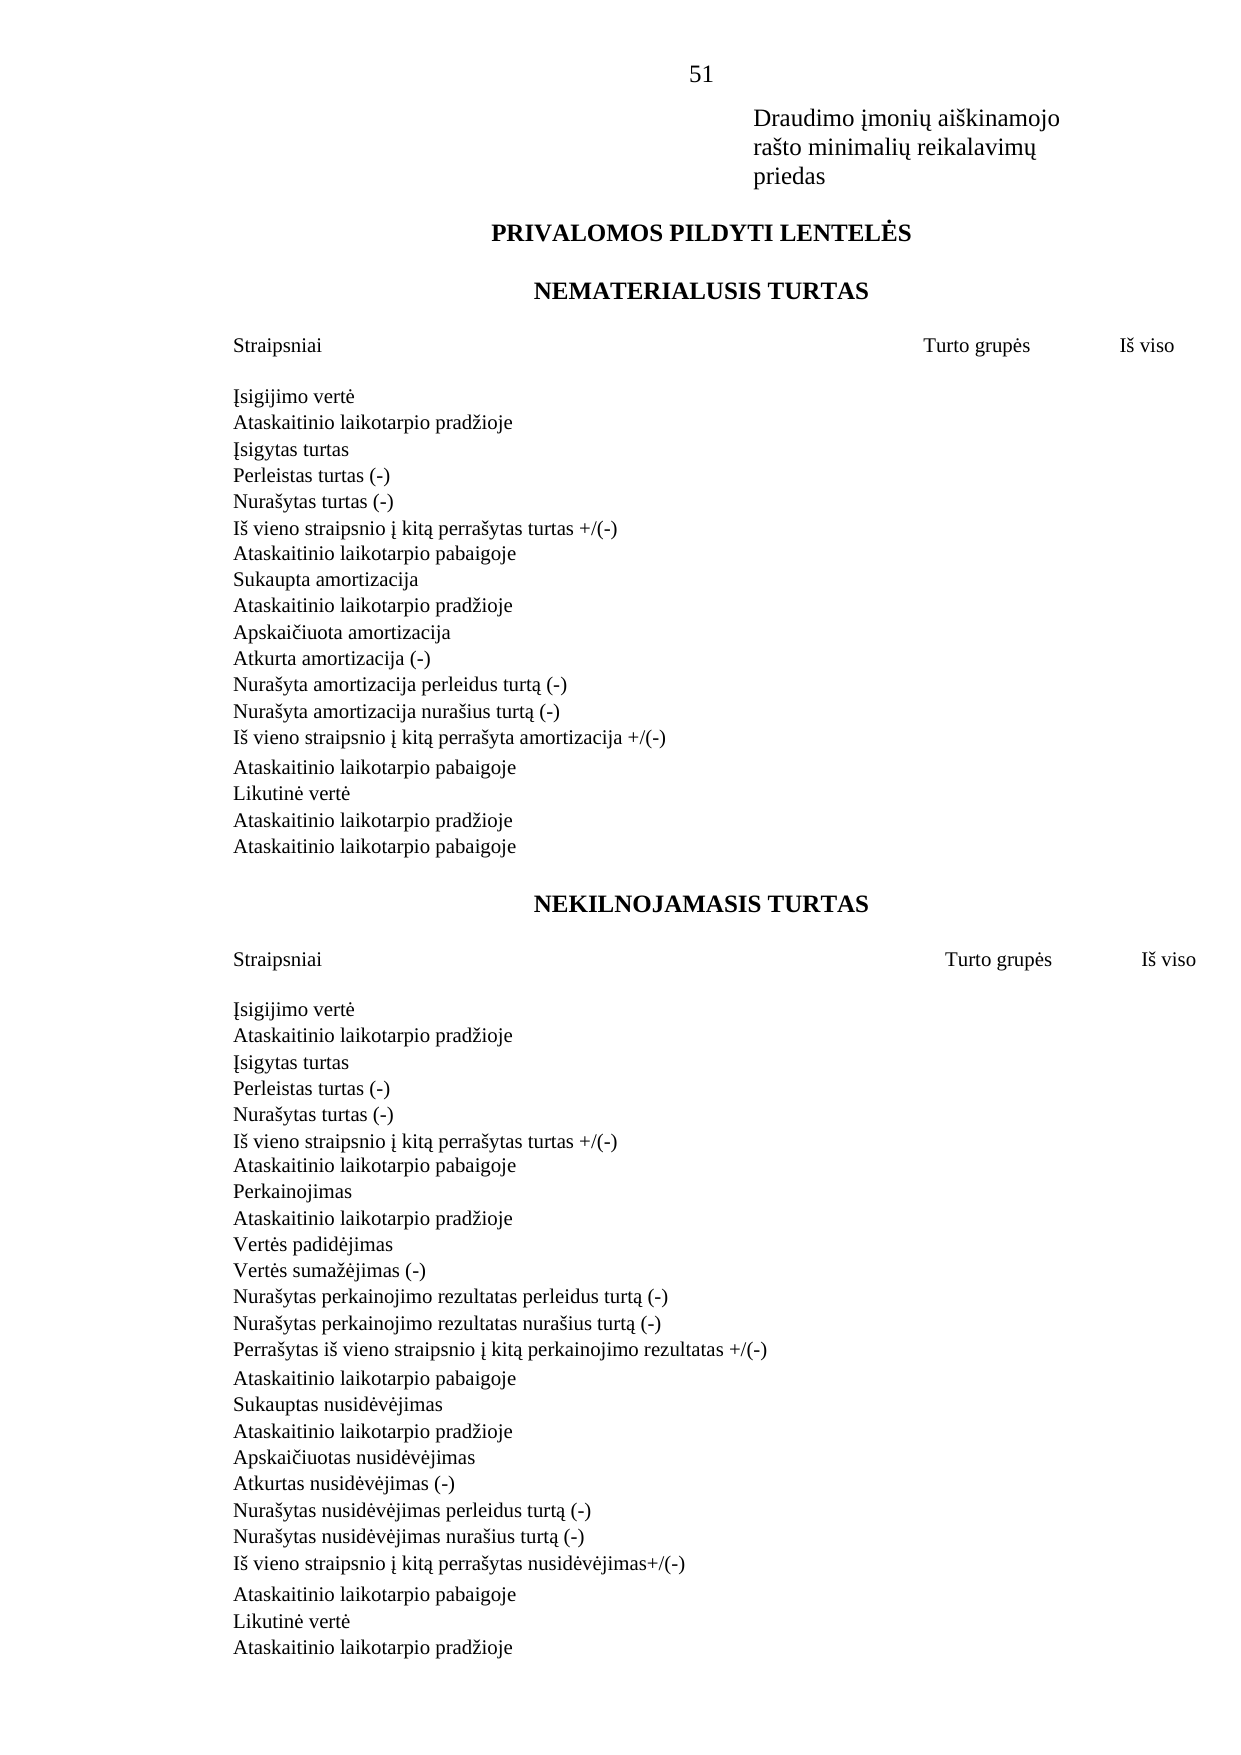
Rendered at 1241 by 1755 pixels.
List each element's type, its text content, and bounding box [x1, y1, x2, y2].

table_cell [1043, 516, 1108, 541]
table_cell Atkurtas nusidėvėjimas (-) [222, 1471, 934, 1498]
table_cell [912, 541, 977, 567]
table_cell [1130, 1609, 1225, 1635]
table_cell [1046, 1550, 1130, 1582]
table_cell [1130, 1232, 1225, 1258]
table_cell [977, 410, 1043, 437]
table_cell [912, 463, 977, 489]
table_cell Nurašytas turtas (-) [222, 1102, 934, 1129]
table_cell [1046, 1445, 1130, 1471]
table_cell [977, 541, 1043, 567]
table_cell [912, 673, 977, 699]
table_cell Ataskaitinio laikotarpio pradžioje [222, 808, 912, 834]
table_cell [977, 620, 1043, 646]
table_cell Nurašytas nusidėvėjimas perleidus turtą (-) [222, 1498, 934, 1524]
table_cell [1108, 437, 1225, 463]
table_cell [1108, 620, 1225, 646]
table_cell [1046, 997, 1130, 1023]
table_cell [1108, 755, 1225, 781]
table_cell Iš vieno straipsnio į kitą perrašytas turtas +/(-) [222, 516, 912, 541]
table_cell [977, 489, 1043, 516]
table_cell [934, 1179, 987, 1205]
table_cell [934, 1129, 987, 1153]
table_cell Ataskaitinio laikotarpio pradžioje [222, 1023, 934, 1049]
table_cell Perkainojimas [222, 1179, 934, 1205]
table_cell [987, 997, 1046, 1023]
table_cell Sukauptas nusidėvėjimas [222, 1392, 934, 1419]
table_cell Apskaičiuotas nusidėvėjimas [222, 1445, 934, 1471]
table_cell [934, 973, 987, 997]
table_cell [1108, 646, 1225, 672]
table_cell [1043, 620, 1108, 646]
table_cell Vertės sumažėjimas (-) [222, 1258, 934, 1284]
table_cell [934, 997, 987, 1023]
table_cell Nurašyta amortizacija nurašius turtą (-) [222, 699, 912, 725]
table_cell [912, 384, 977, 410]
table_cell [1046, 1311, 1130, 1337]
table_cell [934, 1285, 987, 1311]
table_cell [1043, 384, 1108, 410]
table_cell Ataskaitinio laikotarpio pabaigoje [222, 541, 912, 567]
table_cell [912, 699, 977, 725]
table_cell Nurašytas nusidėvėjimas nurašius turtą (-) [222, 1524, 934, 1550]
table_cell [1130, 1153, 1225, 1179]
table_cell [934, 1550, 987, 1582]
table_cell [1043, 360, 1108, 384]
table_cell [987, 1050, 1046, 1076]
text rašto minimalių reikalavimų [222, 132, 1181, 161]
table_cell [977, 463, 1043, 489]
table_cell [1108, 725, 1225, 755]
table_cell [1130, 1419, 1225, 1445]
table_cell Perleistas turtas (-) [222, 1076, 934, 1102]
table_cell [1043, 410, 1108, 437]
table_cell Ataskaitinio laikotarpio pabaigoje [222, 755, 912, 781]
table_cell [1130, 1524, 1225, 1550]
table_cell [1108, 834, 1225, 860]
table_cell [934, 1366, 987, 1392]
table_cell Įsigytas turtas [222, 1050, 934, 1076]
table_cell Ataskaitinio laikotarpio pradžioje [222, 410, 912, 437]
table_cell [1046, 1524, 1130, 1550]
table_cell [1046, 1337, 1130, 1366]
table_cell [934, 1583, 987, 1609]
table_cell [1043, 781, 1108, 807]
table_cell [1108, 463, 1225, 489]
table_cell [1046, 1258, 1130, 1284]
table_header Iš viso [1130, 946, 1225, 997]
table_cell [934, 1498, 987, 1524]
table_cell [987, 1179, 1046, 1205]
text PRIVALOMOS PILDYTI LENTELĖS [222, 218, 1181, 247]
table_cell [987, 1258, 1046, 1284]
table_cell [1043, 699, 1108, 725]
table_cell [912, 360, 977, 384]
table_cell Ataskaitinio laikotarpio pabaigoje [222, 1583, 934, 1609]
table_cell [1046, 1232, 1130, 1258]
table_cell [987, 1419, 1046, 1445]
table_cell [1043, 646, 1108, 672]
text priedas [222, 161, 1181, 190]
table_cell [912, 808, 977, 834]
table_cell [977, 755, 1043, 781]
table_cell [1043, 808, 1108, 834]
table_cell [1046, 1419, 1130, 1445]
table_cell [1108, 410, 1225, 437]
table_cell [1130, 1179, 1225, 1205]
table_cell [1130, 1583, 1225, 1609]
table_cell Apskaičiuota amortizacija [222, 620, 912, 646]
table_cell [1108, 699, 1225, 725]
table_cell [1108, 516, 1225, 541]
table_cell [977, 646, 1043, 672]
table_cell Likutinė vertė [222, 1609, 934, 1635]
table_cell [987, 1550, 1046, 1582]
table_cell [987, 1102, 1046, 1129]
table_cell [987, 1445, 1046, 1471]
table_cell [934, 1153, 987, 1179]
table_cell [1108, 489, 1225, 516]
table_cell [987, 1076, 1046, 1102]
table_cell [912, 834, 977, 860]
table_cell [977, 781, 1043, 807]
table_cell [1130, 1635, 1225, 1661]
table_cell [1046, 1609, 1130, 1635]
table_cell [1043, 489, 1108, 516]
table_cell Ataskaitinio laikotarpio pabaigoje [222, 1366, 934, 1392]
table_cell [1046, 1129, 1130, 1153]
table_cell [934, 1337, 987, 1366]
table_cell [1046, 1285, 1130, 1311]
table_cell [987, 1583, 1046, 1609]
table_header Straipsniai [222, 334, 912, 384]
table_cell [987, 1285, 1046, 1311]
table_cell [1108, 673, 1225, 699]
table_cell Nurašytas turtas (-) [222, 489, 912, 516]
table_cell [1130, 1023, 1225, 1049]
table_cell [1043, 541, 1108, 567]
table_cell [987, 1129, 1046, 1153]
table_cell [987, 1471, 1046, 1498]
table_cell [934, 1635, 987, 1661]
table_cell [934, 1609, 987, 1635]
table_cell [1043, 567, 1108, 593]
table_cell [912, 620, 977, 646]
table_cell [987, 1023, 1046, 1049]
table_cell [934, 1311, 987, 1337]
text NEMATERIALUSIS TURTAS [222, 276, 1181, 305]
table_cell [1108, 808, 1225, 834]
table_cell [912, 755, 977, 781]
table_cell [1130, 1392, 1225, 1419]
table_cell [1108, 593, 1225, 620]
table_cell [1108, 781, 1225, 807]
table_cell [912, 781, 977, 807]
table_cell [1130, 1498, 1225, 1524]
table_cell [987, 1498, 1046, 1524]
table_cell [1046, 1583, 1130, 1609]
table_cell [1046, 1392, 1130, 1419]
table_cell [987, 1366, 1046, 1392]
table_cell [912, 593, 977, 620]
table_cell [934, 1232, 987, 1258]
table_cell [977, 567, 1043, 593]
table_cell [1046, 1471, 1130, 1498]
table_cell [1043, 725, 1108, 755]
table_cell [1043, 834, 1108, 860]
table_header Iš viso [1108, 334, 1225, 384]
table_cell [987, 1337, 1046, 1366]
table_cell [1046, 1050, 1130, 1076]
table_cell [1108, 541, 1225, 567]
table_cell Ataskaitinio laikotarpio pradžioje [222, 1635, 934, 1661]
table_cell [1046, 1023, 1130, 1049]
table_cell [912, 567, 977, 593]
table_header Turto grupės [912, 334, 1108, 360]
table_cell [1130, 1337, 1225, 1366]
table_cell Iš vieno straipsnio į kitą perrašyta amortizacija +/(-) [222, 725, 912, 755]
table_cell [1130, 1471, 1225, 1498]
table_cell [934, 1419, 987, 1445]
table_cell [977, 699, 1043, 725]
table_cell [1046, 1366, 1130, 1392]
table_cell [987, 1635, 1046, 1661]
text NEKILNOJAMASIS TURTAS [222, 889, 1181, 918]
table_cell [934, 1392, 987, 1419]
table_cell [1130, 1311, 1225, 1337]
text Draudimo įmonių aiškinamojo [753, 103, 1181, 132]
table_cell [977, 808, 1043, 834]
table_cell [987, 973, 1046, 997]
table_cell [934, 1050, 987, 1076]
table_cell [1130, 1285, 1225, 1311]
table_cell Perleistas turtas (-) [222, 463, 912, 489]
table_cell [987, 1392, 1046, 1419]
table_cell Likutinė vertė [222, 781, 912, 807]
table_cell [1130, 1366, 1225, 1392]
table_cell [1108, 384, 1225, 410]
table_cell Perrašytas iš vieno straipsnio į kitą perkainojimo rezultatas +/(-) [222, 1337, 934, 1366]
table_cell [1043, 437, 1108, 463]
table_cell Iš vieno straipsnio į kitą perrašytas turtas +/(-) [222, 1129, 934, 1153]
table_cell [1130, 1445, 1225, 1471]
table_cell [1130, 1129, 1225, 1153]
table_cell [977, 593, 1043, 620]
table_cell Iš vieno straipsnio į kitą perrašytas nusidėvėjimas+/(-) [222, 1550, 934, 1582]
table_cell [934, 1102, 987, 1129]
table_cell Ataskaitinio laikotarpio pradžioje [222, 1205, 934, 1232]
table_cell [1046, 1153, 1130, 1179]
table_cell [977, 516, 1043, 541]
table_cell [1130, 1076, 1225, 1102]
table_cell [1046, 1102, 1130, 1129]
table_cell [1046, 1205, 1130, 1232]
table_cell Įsigijimo vertė [222, 997, 934, 1023]
table_cell Ataskaitinio laikotarpio pabaigoje [222, 1153, 934, 1179]
table_cell [912, 725, 977, 755]
table_cell [1130, 1550, 1225, 1582]
table_cell [987, 1311, 1046, 1337]
table_cell [987, 1609, 1046, 1635]
table_cell Nurašyta amortizacija perleidus turtą (-) [222, 673, 912, 699]
table_cell [1046, 1635, 1130, 1661]
table_header Straipsniai [222, 946, 934, 997]
table_cell [977, 834, 1043, 860]
table_cell Ataskaitinio laikotarpio pradžioje [222, 593, 912, 620]
table_cell [977, 673, 1043, 699]
table_cell [977, 437, 1043, 463]
table_cell [1046, 1179, 1130, 1205]
table_cell [987, 1153, 1046, 1179]
table_cell [934, 1023, 987, 1049]
table_cell Sukaupta amortizacija [222, 567, 912, 593]
table_cell [1046, 1498, 1130, 1524]
table_cell Vertės padidėjimas [222, 1232, 934, 1258]
table_cell [1130, 1205, 1225, 1232]
table_cell [987, 1524, 1046, 1550]
table_cell [912, 437, 977, 463]
table_cell Įsigijimo vertė [222, 384, 912, 410]
table_cell [1130, 1050, 1225, 1076]
table_cell Įsigytas turtas [222, 437, 912, 463]
table_cell [1043, 463, 1108, 489]
table_cell [934, 1471, 987, 1498]
table_cell [1130, 1102, 1225, 1129]
table_cell [912, 489, 977, 516]
table_cell Nurašytas perkainojimo rezultatas nurašius turtą (-) [222, 1311, 934, 1337]
table_cell [934, 1205, 987, 1232]
table_cell [1043, 755, 1108, 781]
table_header Turto grupės [934, 946, 1130, 973]
table_cell [1130, 997, 1225, 1023]
table_cell [977, 360, 1043, 384]
table_cell Ataskaitinio laikotarpio pabaigoje [222, 834, 912, 860]
table_cell [977, 384, 1043, 410]
table_cell [1046, 973, 1130, 997]
table_cell [934, 1445, 987, 1471]
table_cell [987, 1232, 1046, 1258]
table_cell Ataskaitinio laikotarpio pradžioje [222, 1419, 934, 1445]
table_cell [1108, 567, 1225, 593]
table_cell [987, 1205, 1046, 1232]
table_cell [912, 410, 977, 437]
table_cell [934, 1258, 987, 1284]
table_cell Nurašytas perkainojimo rezultatas perleidus turtą (-) [222, 1285, 934, 1311]
table_cell [912, 516, 977, 541]
table_cell [934, 1524, 987, 1550]
table_cell [1043, 673, 1108, 699]
table_cell Atkurta amortizacija (-) [222, 646, 912, 672]
table_cell [1130, 1258, 1225, 1284]
table_cell [912, 646, 977, 672]
table_cell [1046, 1076, 1130, 1102]
table_cell [934, 1076, 987, 1102]
table_cell [1043, 593, 1108, 620]
table_cell [977, 725, 1043, 755]
